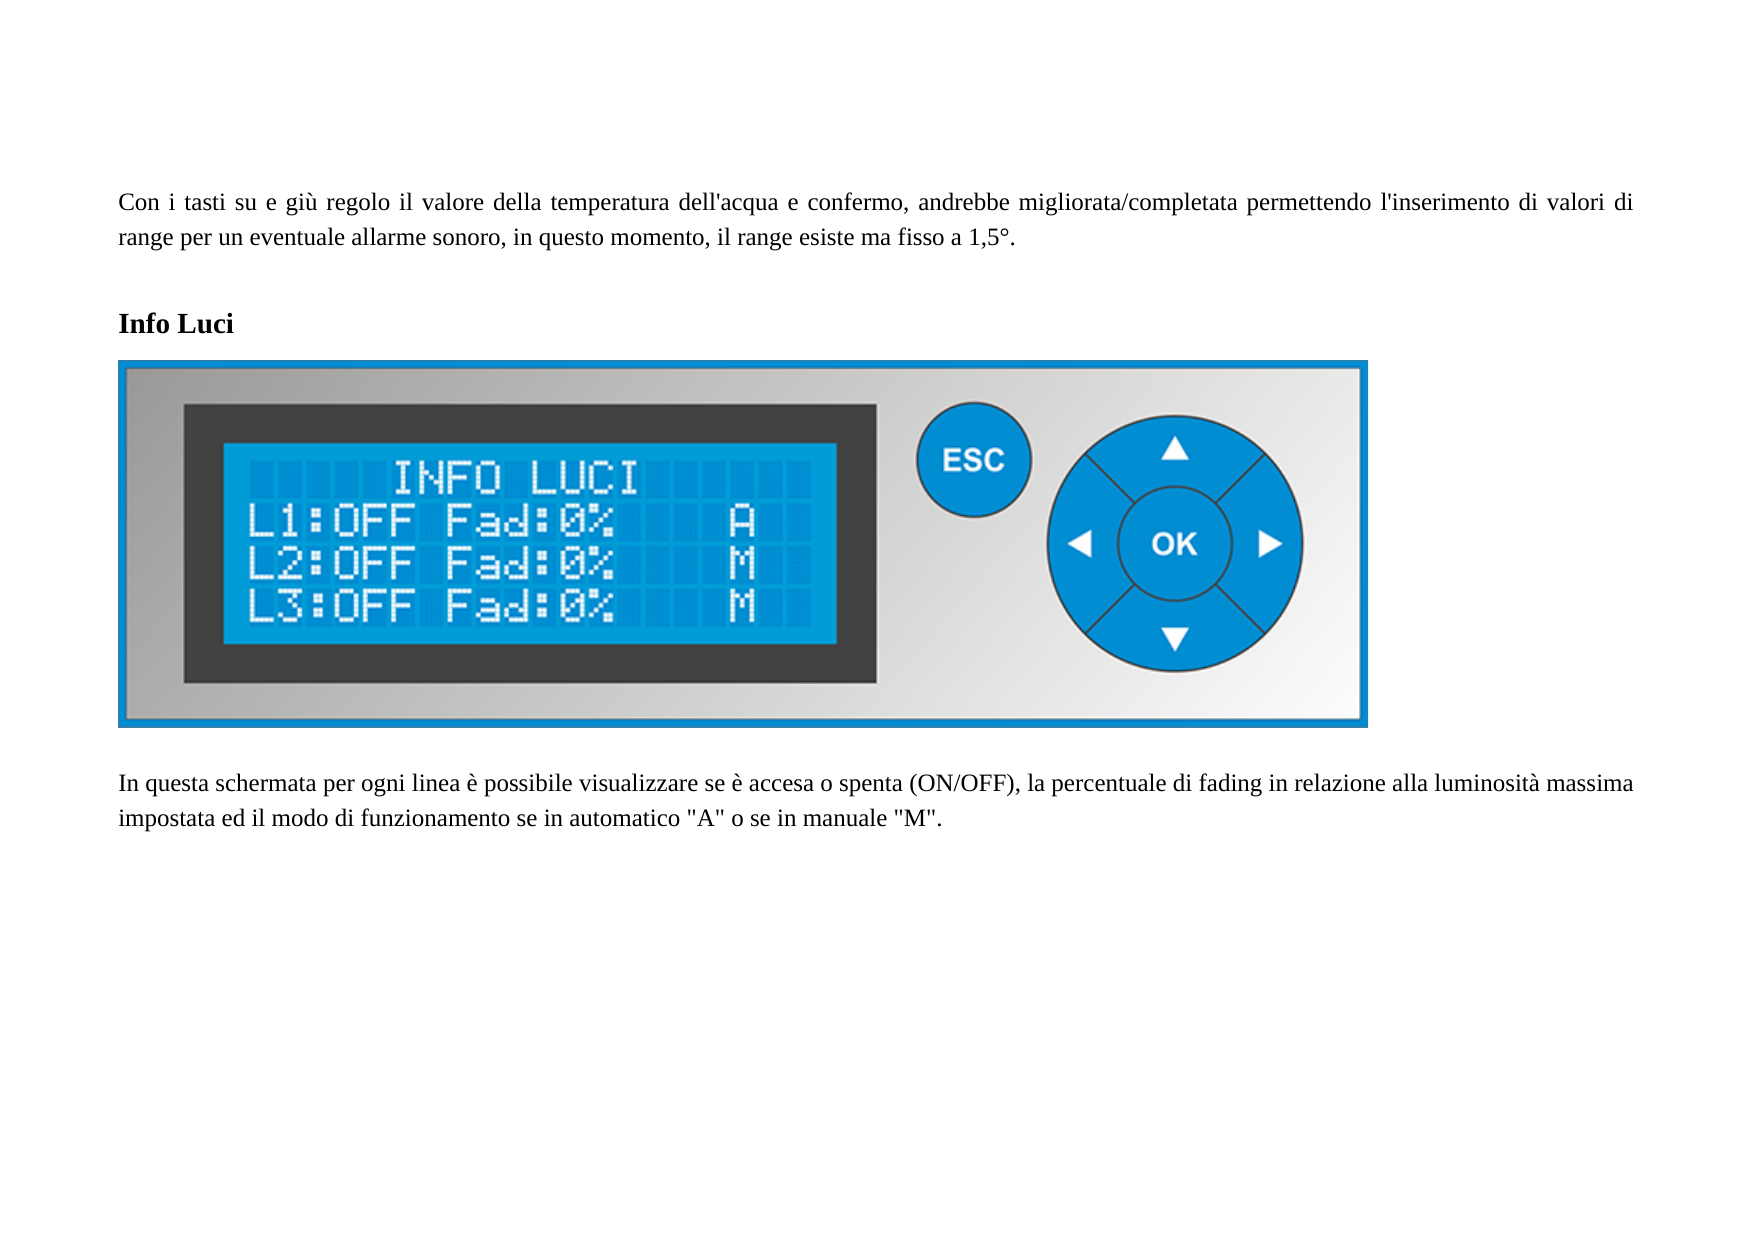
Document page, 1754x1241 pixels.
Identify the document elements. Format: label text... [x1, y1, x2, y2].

text In questa schermata per ogni linea è possibile visualizzare se è accesa o spenta (ON/OFF), la percentuale di fading in relazione alla luminosità massima impostata ed il modo di funzionamento se in automatico "A" o se in manuale "M". [118, 734, 1636, 831]
text Con i tasti su e giù regolo il valore della temperatura dell'acqua e confermo, andrebbe migliorata/completata permettendo l'inserimento di valori di range per un eventuale allarme sonoro, in questo momento, il range esiste ma fisso a 1,5°. [118, 118, 1636, 250]
text Info Luci [118, 271, 1636, 339]
picture [118, 360, 1369, 728]
